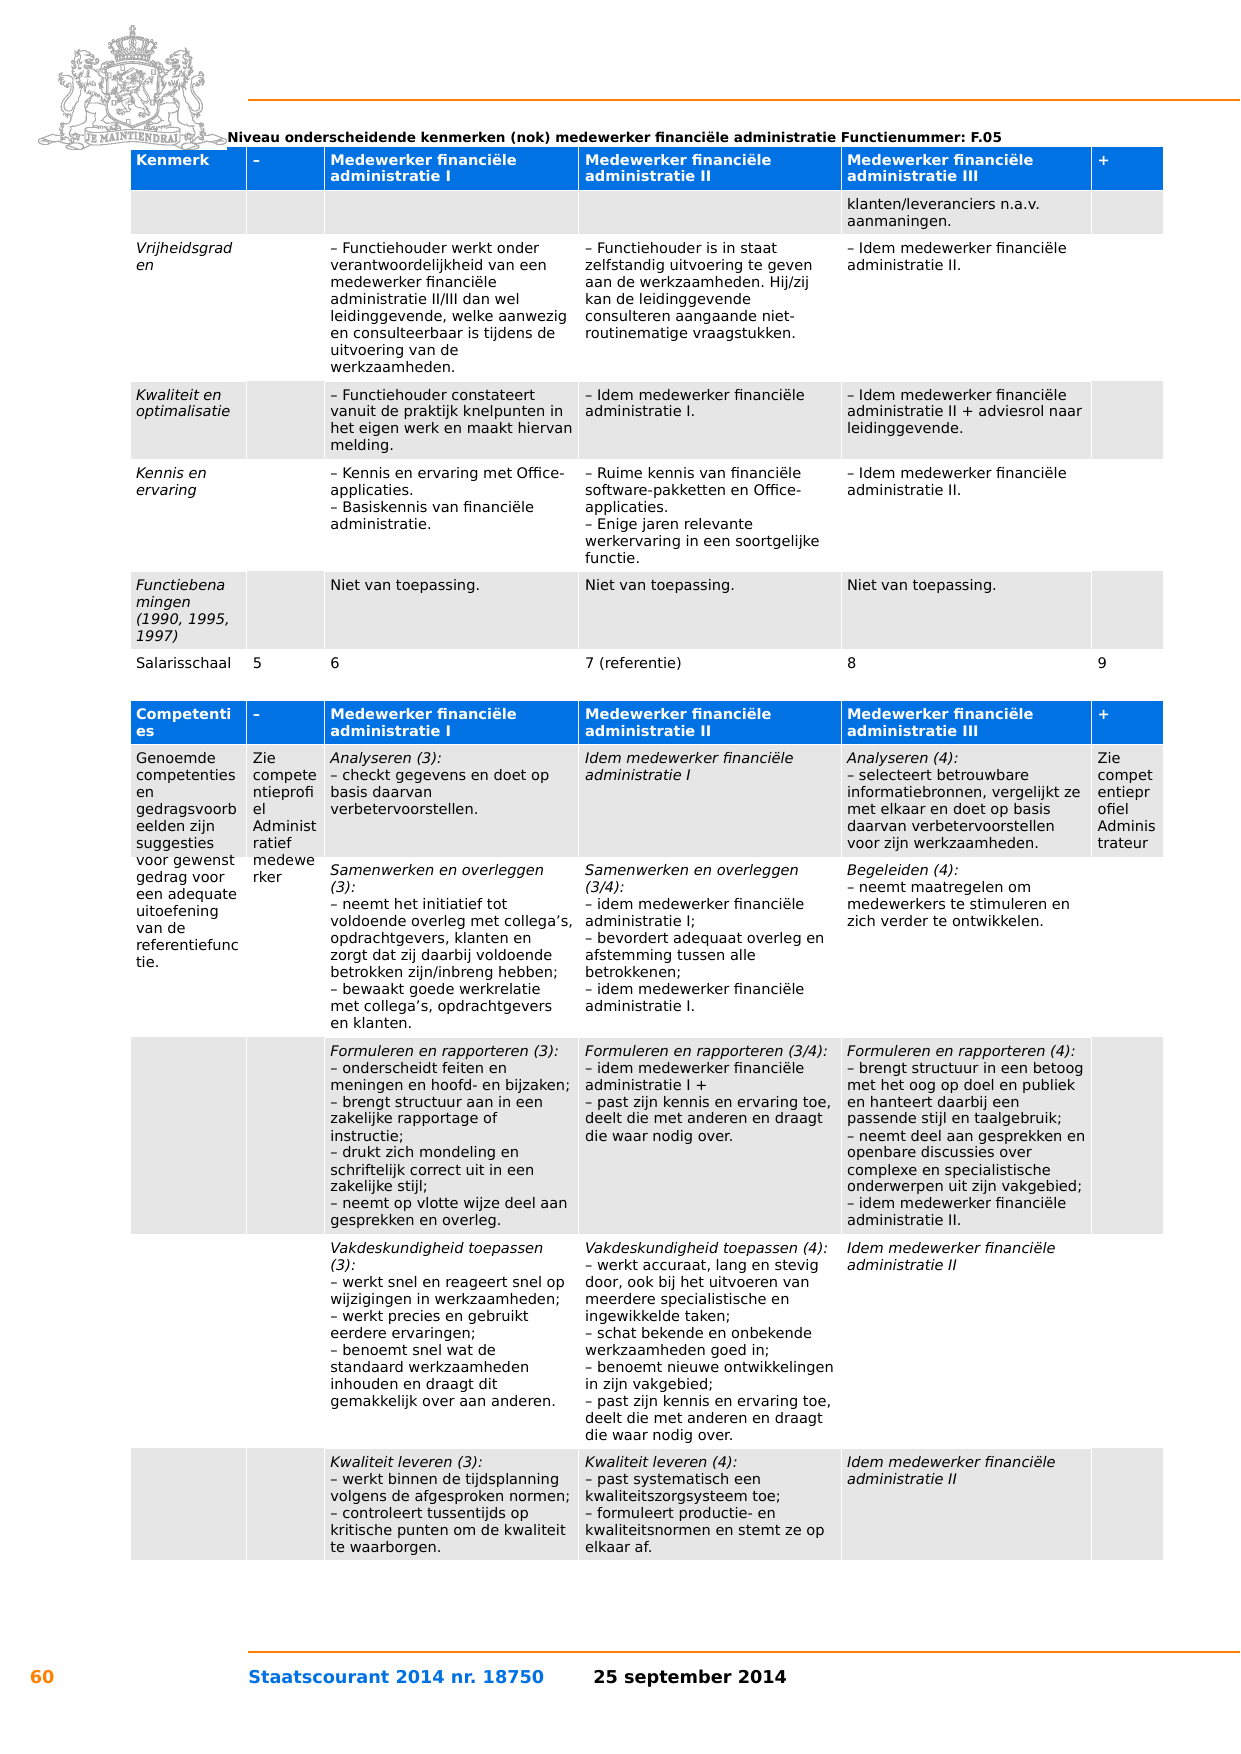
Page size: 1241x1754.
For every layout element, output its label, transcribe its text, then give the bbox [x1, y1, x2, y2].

table_cell Vakdeskundigheid toepassen (3): – werkt snel en reageert snel op wijzigingen in werkzaamheden; – werkt precies en gebruikt eerdere ervaringen; – benoemt snel wat de standaard werkzaamheden inhouden en draagt dit gemakkelijk over aan anderen. [325, 1235, 578, 1448]
table_cell Idem medewerker financiële administratie II [842, 1449, 1091, 1560]
table_cell 5 [247, 651, 324, 677]
table_header Medewerker financiële administratie I [325, 701, 578, 744]
table_cell – Kennis en ervaring met Office-applicaties. – Basiskennis van financiële administratie. [325, 460, 578, 571]
table_cell 6 [325, 651, 578, 677]
table_cell Idem medewerker financiële administratie I [579, 745, 841, 857]
table_cell Kwaliteit leveren (3): – werkt binnen de tijdsplanning volgens de afgesproken normen; – controleert tussentijds op kritische punten om de kwaliteit te waarborgen. [325, 1449, 578, 1560]
table_header + [1092, 701, 1163, 744]
table_cell [325, 191, 578, 234]
table_cell Zie competentieprofiel Administrateur [1092, 745, 1163, 1037]
table_cell Niet van toepassing. [325, 572, 578, 649]
table_cell Samenwerken en overleggen (3/4): – idem medewerker financiële administratie I; – bevordert adequaat overleg en afstemming tussen alle betrokkenen; – idem medewerker financiële administratie I. [579, 858, 841, 1037]
table_cell – Functiehouder is in staat zelfstandig uitvoering te geven aan de werkzaamheden. Hij/zij kan de leidinggevende consulteren aangaande niet-routinematige vraagstukken. [579, 235, 841, 381]
table_cell [131, 191, 246, 234]
table_cell [247, 191, 324, 381]
table_cell – [247, 147, 324, 190]
table_cell [1092, 459, 1163, 571]
table_header Medewerker financiële administratie II [579, 701, 841, 744]
table_cell 7 (referentie) [579, 651, 841, 677]
table_header Medewerker financiële administratie III [842, 701, 1091, 744]
table_cell klanten/leveranciers n.a.v. aanmaningen. [842, 191, 1091, 234]
table_cell Vakdeskundigheid toepassen (4): – werkt accuraat, lang en stevig door, ook bij het uitvoeren van meerdere specialistische en ingewikkelde taken; – schat bekende en onbekende werkzaamheden goed in; – benoemt nieuwe ontwikkelingen in zijn vakgebied; – past zijn kennis en ervaring toe, deelt die met anderen en draagt die waar nodig over. [579, 1235, 841, 1448]
table_cell – Idem medewerker financiële administratie II + adviesrol naar leidinggevende. [842, 382, 1091, 459]
table_cell Kwaliteit en optimalisatie [131, 382, 246, 459]
table_cell Formuleren en rapporteren (4): – brengt structuur in een betoog met het oog op doel en publiek en hanteert daarbij een passende stijl en taalgebruik; – neemt deel aan gesprekken en openbare discussies over complexe en specialistische onderwerpen uit zijn vakgebied; – idem medewerker financiële administratie II. [842, 1038, 1091, 1234]
table_cell 8 [842, 651, 1091, 677]
table_cell Analyseren (3): – checkt gegevens en doet op basis daarvan verbetervoorstellen. [325, 745, 578, 857]
table_cell [247, 1234, 324, 1448]
table_cell Zie competentieprofiel Administratief medewerker [247, 745, 324, 1037]
table_cell – Idem medewerker financiële administratie I. [579, 382, 841, 459]
table_cell [1092, 1234, 1163, 1448]
table_cell Kennis en ervaring [131, 460, 246, 571]
table_cell Niet van toepassing. [842, 572, 1091, 649]
table_cell – Idem medewerker financiële administratie II. [842, 460, 1091, 571]
picture [38, 25, 227, 150]
table_cell Genoemde competenties en gedragsvoorbeelden zijn suggesties voor gewenst gedrag voor een adequate uitoefening van de referentiefunctie. [131, 745, 246, 1037]
table_cell Niet van toepassing. [579, 572, 841, 649]
table_cell [131, 1234, 246, 1448]
table_cell Kwaliteit leveren (4): – past systematisch een kwaliteitszorgsysteem toe; – formuleert productie- en kwaliteitsnormen en stemt ze op elkaar af. [579, 1449, 841, 1560]
table_cell – Ruime kennis van financiële software-pakketten en Office-applicaties. – Enige jaren relevante werkervaring in een soortgelijke functie. [579, 460, 841, 571]
table_cell Samenwerken en overleggen (3): – neemt het initiatief tot voldoende overleg met collega’s, opdrachtgevers, klanten en zorgt dat zij daarbij voldoende betrokken zijn/inbreng hebben; – bewaakt goede werkrelatie met collega’s, opdrachtgevers en klanten. [325, 858, 578, 1037]
table_cell Salarisschaal [131, 651, 246, 677]
table_cell [1092, 191, 1163, 381]
table_cell – Functiehouder werkt onder verantwoordelijkheid van een medewerker financiële administratie II/III dan wel leidinggevende, welke aanwezig en consulteerbaar is tijdens de uitvoering van de werkzaamheden. [325, 235, 578, 381]
table_cell Begeleiden (4): – neemt maatregelen om medewerkers te stimuleren en zich verder te ontwikkelen. [842, 858, 1091, 1037]
table_header – [247, 701, 324, 744]
table_cell Formuleren en rapporteren (3/4): – idem medewerker financiële administratie I + – past zijn kennis en ervaring toe, deelt die met anderen en draagt die waar nodig over. [579, 1038, 841, 1234]
table_cell – Functiehouder constateert vanuit de praktijk knelpunten in het eigen werk en maakt hiervan melding. [325, 382, 578, 459]
table_cell Vrijheidsgraden [131, 235, 246, 381]
table_cell Kenmerk [131, 147, 246, 190]
table_cell Functiebenamingen (1990, 1995, 1997) [131, 572, 246, 649]
table_header Niveau onderscheidende kenmerken (nok) medewerker financiële administratie Functienummer: F.05 [227, 130, 1163, 146]
table_cell [579, 191, 841, 234]
table_cell Medewerker financiële administratie I [325, 147, 578, 190]
table_cell 9 [1092, 651, 1163, 677]
table_cell + [1092, 147, 1163, 190]
table_cell Medewerker financiële administratie III [842, 147, 1091, 190]
table_cell Formuleren en rapporteren (3): – onderscheidt feiten en meningen en hoofd- en bijzaken; – brengt structuur aan in een zakelijke rapportage of instructie; – drukt zich mondeling en schriftelijk correct uit in een zakelijke stijl; – neemt op vlotte wijze deel aan gesprekken en overleg. [325, 1038, 578, 1234]
table_cell – Idem medewerker financiële administratie II. [842, 235, 1091, 381]
table_header Competenties [131, 701, 246, 744]
table_cell Idem medewerker financiële administratie II [842, 1235, 1091, 1448]
table_cell Medewerker financiële administratie II [579, 147, 841, 190]
table_cell Analyseren (4): – selecteert betrouwbare informatiebronnen, vergelijkt ze met elkaar en doet op basis daarvan verbetervoorstellen voor zijn werkzaamheden. [842, 745, 1091, 857]
table_cell [247, 459, 324, 571]
